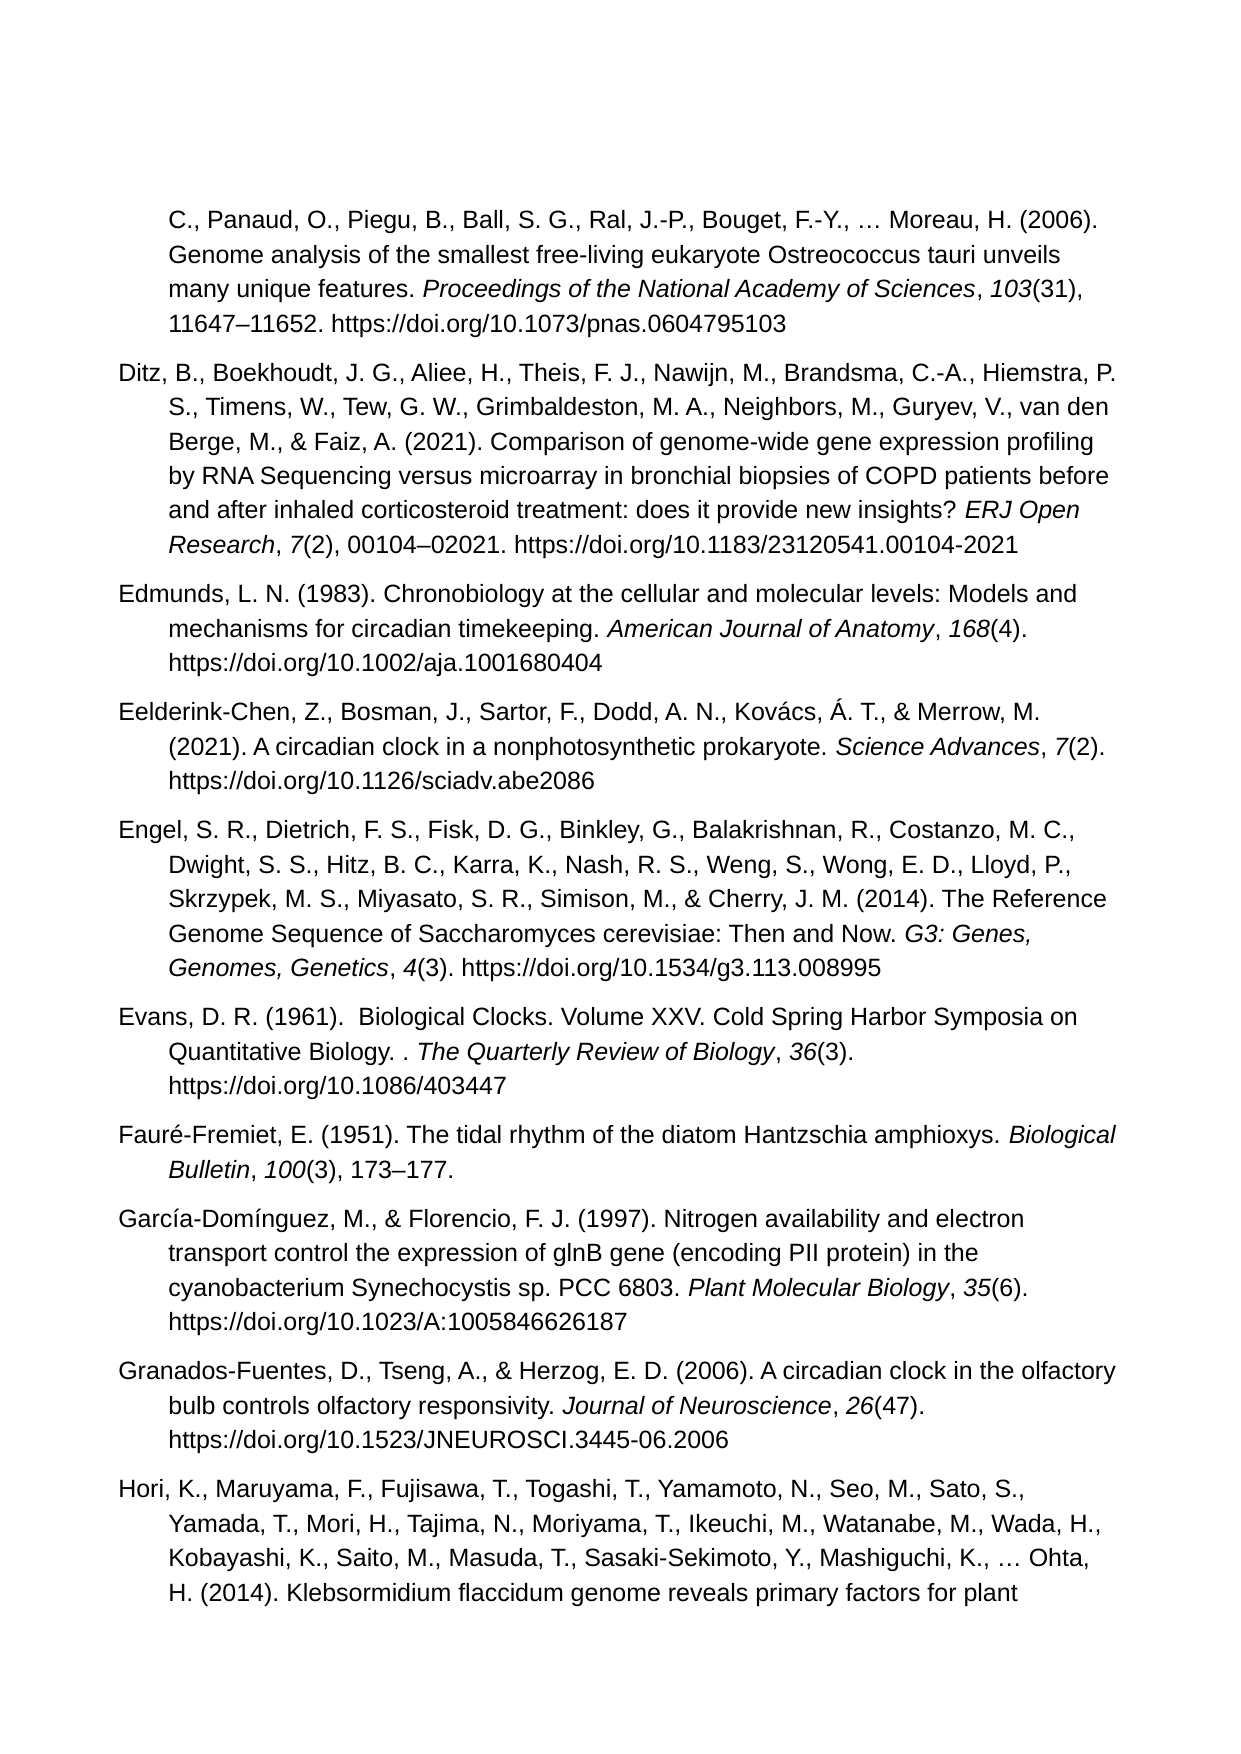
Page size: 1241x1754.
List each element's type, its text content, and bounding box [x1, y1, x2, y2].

text C., Panaud, O., Piegu, B., Ball, S. G., Ral, J.-P., Bouget, F.-Y., … Moreau, H. (2006). Genome analysis of the smallest free-living eukaryote Ostreococcus tauri unveils many unique features. Proceedings of the National Academy of Sciences, 103(31), 11647–11652. https://doi.org/10.1073/pnas.0604795103 [118, 205, 1122, 337]
text García-Domínguez, M., & Florencio, F. J. (1997). Nitrogen availability and electron transport control the expression of glnB gene (encoding PII protein) in the cyanobacterium Synechocystis sp. PCC 6803. Plant Molecular Biology, 35(6). https://doi.org/10.1023/A:1005846626187 [118, 1204, 1122, 1336]
text Fauré-Fremiet, E. (1951). The tidal rhythm of the diatom Hantzschia amphioxys. Biological Bulletin, 100(3), 173–177. [118, 1120, 1122, 1183]
text Edmunds, L. N. (1983). Chronobiology at the cellular and molecular levels: Models and mechanisms for circadian timekeeping. American Journal of Anatomy, 168(4). https://doi.org/10.1002/aja.1001680404 [118, 579, 1122, 677]
text Granados-Fuentes, D., Tseng, A., & Herzog, E. D. (2006). A circadian clock in the olfactory bulb controls olfactory responsivity. Journal of Neuroscience, 26(47). https://doi.org/10.1523/JNEUROSCI.3445-06.2006 [118, 1356, 1122, 1454]
text Engel, S. R., Dietrich, F. S., Fisk, D. G., Binkley, G., Balakrishnan, R., Costanzo, M. C., Dwight, S. S., Hitz, B. C., Karra, K., Nash, R. S., Weng, S., Wong, E. D., Lloyd, P., Skrzypek, M. S., Miyasato, S. R., Simison, M., & Cherry, J. M. (2014). The Reference Genome Sequence of Saccharomyces cerevisiae: Then and Now. G3: Genes, Genomes, Genetics, 4(3). https://doi.org/10.1534/g3.113.008995 [118, 815, 1122, 982]
text Eelderink-Chen, Z., Bosman, J., Sartor, F., Dodd, A. N., Kovács, Á. T., & Merrow, M. (2021). A circadian clock in a nonphotosynthetic prokaryote. Science Advances, 7(2). https://doi.org/10.1126/sciadv.abe2086 [118, 697, 1122, 795]
text Ditz, B., Boekhoudt, J. G., Aliee, H., Theis, F. J., Nawijn, M., Brandsma, C.-A., Hiemstra, P. S., Timens, W., Tew, G. W., Grimbaldeston, M. A., Neighbors, M., Guryev, V., van den Berge, M., & Faiz, A. (2021). Comparison of genome-wide gene expression profiling by RNA Sequencing versus microarray in bronchial biopsies of COPD patients before and after inhaled corticosteroid treatment: does it provide new insights? ERJ Open Research, 7(2), 00104–02021. https://doi.org/10.1183/23120541.00104-2021 [118, 358, 1122, 559]
text Hori, K., Maruyama, F., Fujisawa, T., Togashi, T., Yamamoto, N., Seo, M., Sato, S., Yamada, T., Mori, H., Tajima, N., Moriyama, T., Ikeuchi, M., Watanabe, M., Wada, H., Kobayashi, K., Saito, M., Masuda, T., Sasaki-Sekimoto, Y., Mashiguchi, K., … Ohta, H. (2014). Klebsormidium flaccidum genome reveals primary factors for plant [118, 1474, 1122, 1606]
text Evans, D. R. (1961). Biological Clocks. Volume XXV. Cold Spring Harbor Symposia on Quantitative Biology. . The Quarterly Review of Biology, 36(3). https://doi.org/10.1086/403447 [118, 1002, 1122, 1100]
